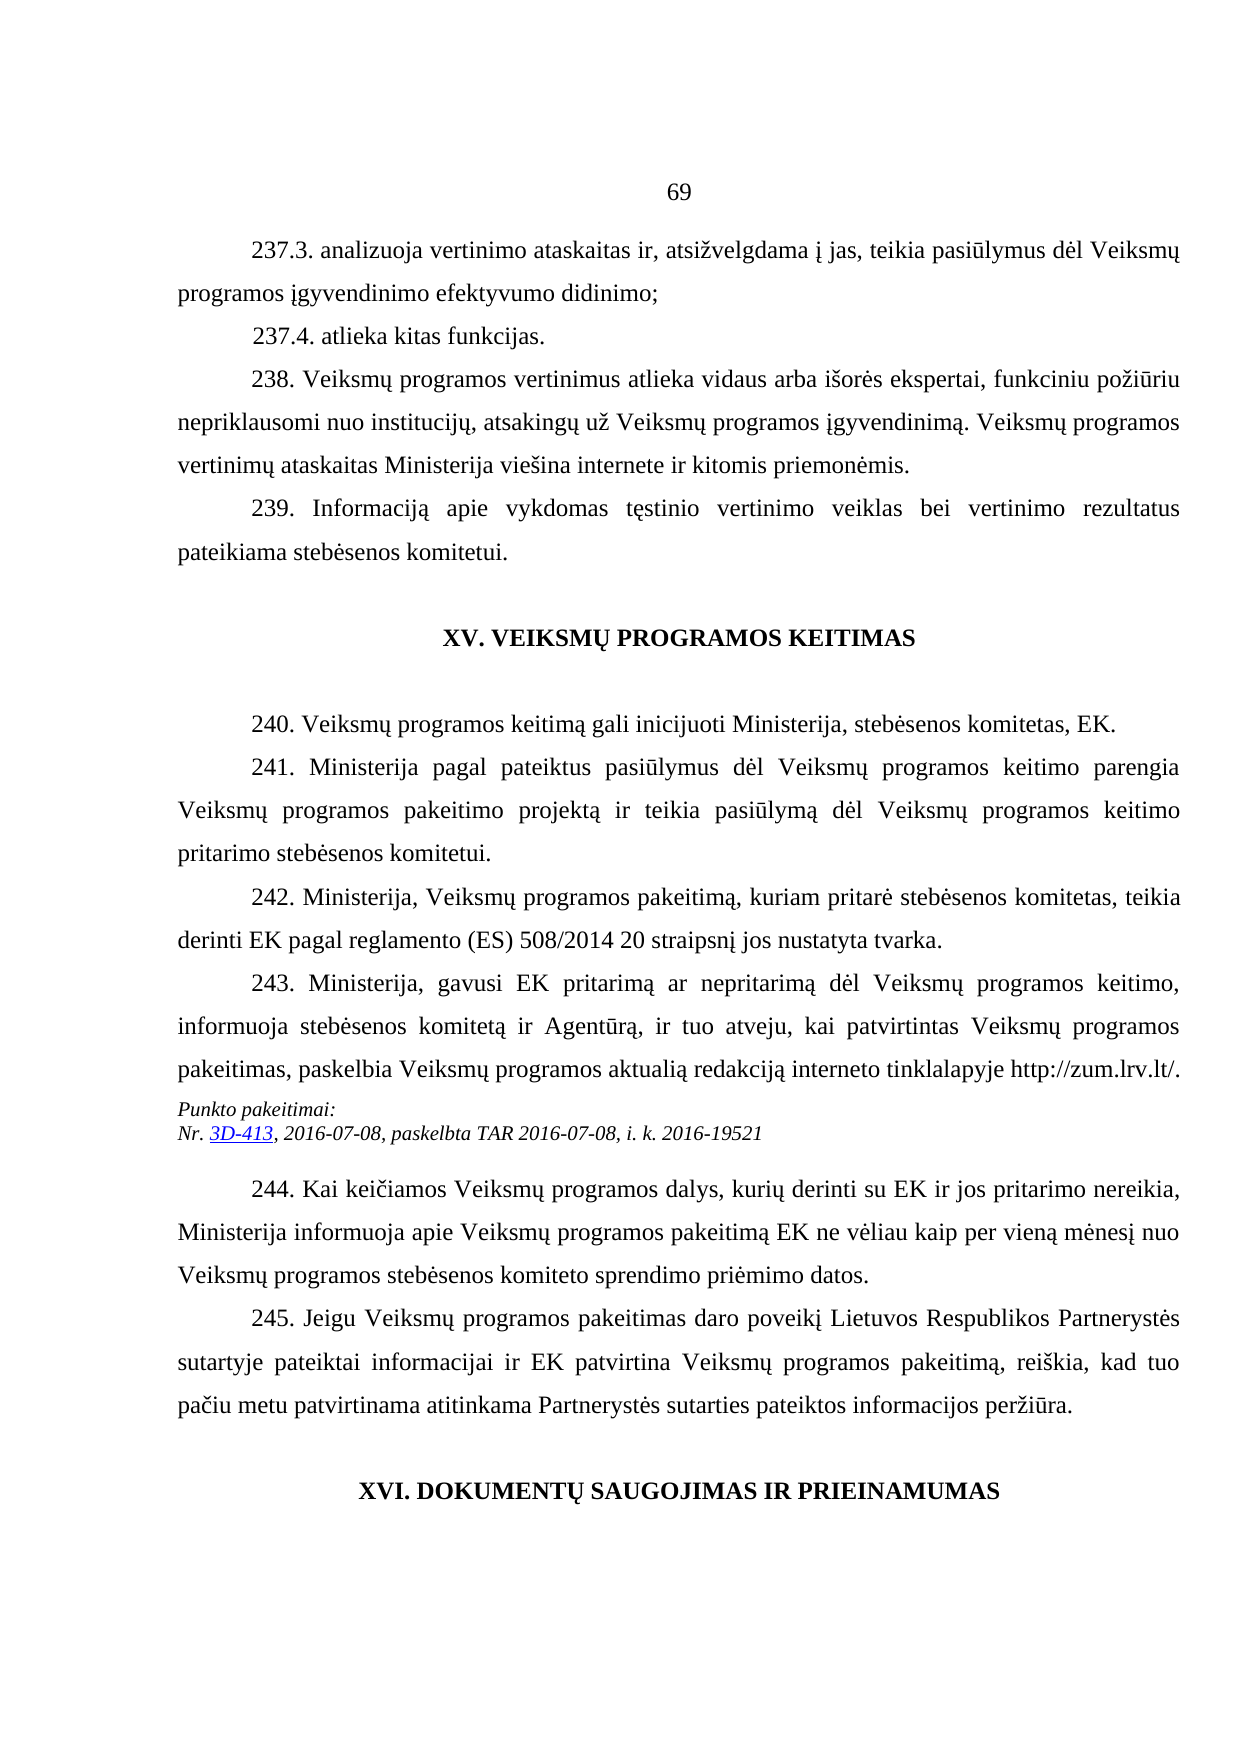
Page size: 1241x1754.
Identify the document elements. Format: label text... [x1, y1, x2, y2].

text 239. Informaciją apie vykdomas tęstinio vertinimo veiklas bei vertinimo rezultatus pateikiama stebėsenos komitetui. [177, 493, 1181, 565]
text 237.4. atlieka kitas funkcijas. [177, 321, 1181, 350]
text 243. Ministerija, gavusi EK pritarimą ar nepritarimą dėl Veiksmų programos keitimo, informuoja stebėsenos komitetą ir Agentūrą, ir tuo atveju, kai patvirtintas Veiksmų programos pakeitimas, paskelbia Veiksmų programos aktualią redakciją interneto tinklalapyje http://zum.lrv.lt/. [177, 968, 1181, 1083]
text Nr. 3D-413, 2016-07-08, paskelbta TAR 2016-07-08, i. k. 2016-19521 [177, 1121, 1181, 1145]
text XVI. DOKUMENTų Saugojimas ir prieinamumas [177, 1476, 1181, 1505]
text Punkto pakeitimai: [177, 1097, 1181, 1121]
text 241. Ministerija pagal pateiktus pasiūlymus dėl Veiksmų programos keitimo parengia Veiksmų programos pakeitimo projektą ir teikia pasiūlymą dėl Veiksmų programos keitimo pritarimo stebėsenos komitetui. [177, 752, 1181, 867]
text 245. Jeigu Veiksmų programos pakeitimas daro poveikį Lietuvos Respublikos Partnerystės sutartyje pateiktai informacijai ir EK patvirtina Veiksmų programos pakeitimą, reiškia, kad tuo pačiu metu patvirtinama atitinkama Partnerystės sutarties pateiktos informacijos peržiūra. [177, 1303, 1181, 1418]
text 242. Ministerija, Veiksmų programos pakeitimą, kuriam pritarė stebėsenos komitetas, teikia derinti EK pagal reglamento (ES) 508/2014 20 straipsnį jos nustatyta tvarka. [177, 882, 1181, 953]
text XV. VEIKSMŲ PROGRAMOS KEITIMAS [177, 623, 1181, 652]
text 238. Veiksmų programos vertinimus atlieka vidaus arba išorės ekspertai, funkciniu požiūriu nepriklausomi nuo institucijų, atsakingų už Veiksmų programos įgyvendinimą. Veiksmų programos vertinimų ataskaitas Ministerija viešina internete ir kitomis priemonėmis. [177, 364, 1181, 479]
text 240. Veiksmų programos keitimą gali inicijuoti Ministerija, stebėsenos komitetas, EK. [177, 709, 1181, 738]
text 244. Kai keičiamos Veiksmų programos dalys, kurių derinti su EK ir jos pritarimo nereikia, Ministerija informuoja apie Veiksmų programos pakeitimą EK ne vėliau kaip per vieną mėnesį nuo Veiksmų programos stebėsenos komiteto sprendimo priėmimo datos. [177, 1174, 1181, 1289]
text 237.3. analizuoja vertinimo ataskaitas ir, atsižvelgdama į jas, teikia pasiūlymus dėl Veiksmų programos įgyvendinimo efektyvumo didinimo; [177, 235, 1181, 307]
